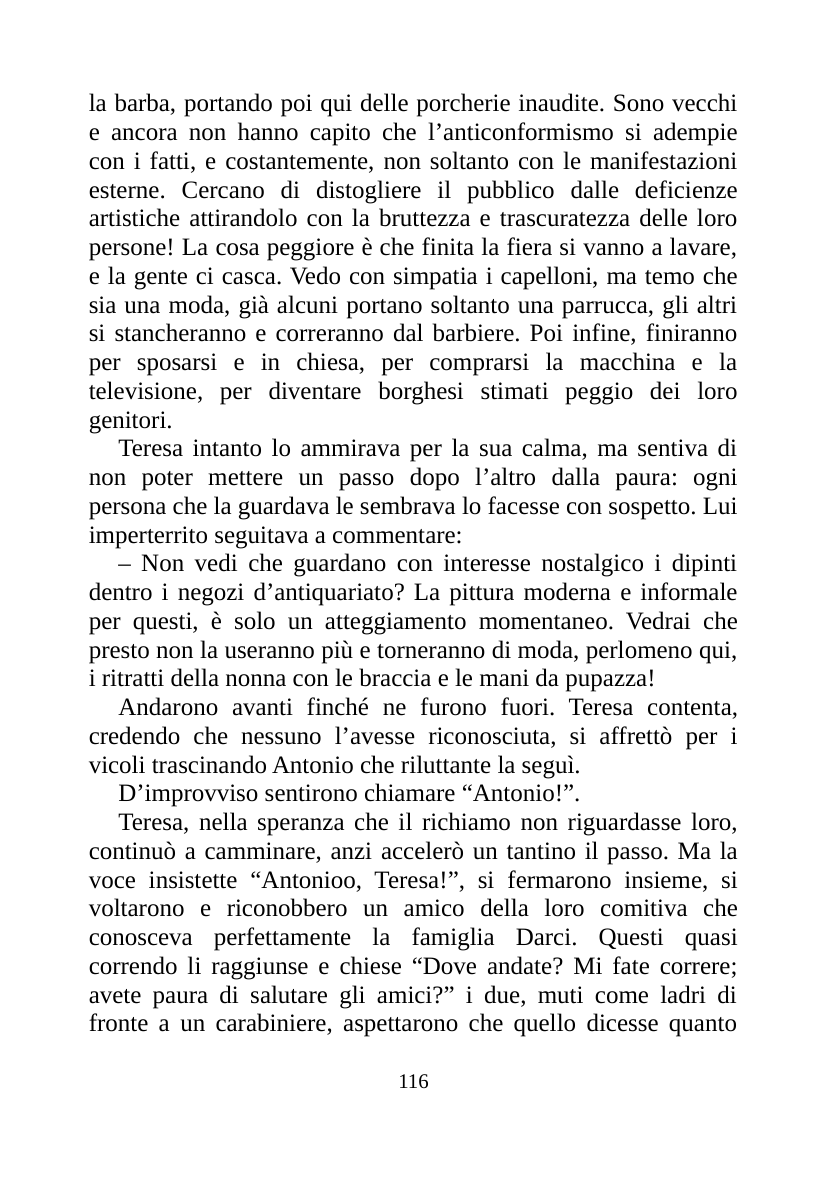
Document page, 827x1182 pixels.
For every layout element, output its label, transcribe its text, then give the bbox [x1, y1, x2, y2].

text Teresa intanto lo ammirava per la sua calma, ma sentiva di non poter mettere un passo dopo l’altro dalla paura: ogni persona che la guardava le sembrava lo facesse con sospetto. Lui imperterrito seguitava a commentare: [88, 433, 738, 548]
text – Non vedi che guardano con interesse nostalgico i dipinti dentro i negozi d’antiquariato? La pittura moderna e informale per questi, è solo un atteggiamento momentaneo. Vedrai che presto non la useranno più e torneranno di moda, perlomeno qui, i ritratti della nonna con le braccia e le mani da pupazza! [88, 548, 738, 692]
text D’improvviso sentirono chiamare “Antonio!”. [88, 778, 738, 807]
text la barba, portando poi qui delle porcherie inaudite. Sono vecchi e ancora non hanno capito che l’anticonformismo si adempie con i fatti, e costantemente, non soltanto con le manifestazioni esterne. Cercano di distogliere il pubblico dalle deficienze artistiche attirandolo con la bruttezza e trascuratezza delle loro persone! La cosa peggiore è che finita la fiera si vanno a lavare, e la gente ci casca. Vedo con simpatia i capelloni, ma temo che sia una moda, già alcuni portano soltanto una parrucca, gli altri si stancheranno e correranno dal barbiere. Poi infine, finiranno per sposarsi e in chiesa, per comprarsi la macchina e la televisione, per diventare borghesi stimati peggio dei loro genitori. [88, 88, 738, 433]
text Andarono avanti finché ne furono fuori. Teresa contenta, credendo che nessuno l’avesse riconosciuta, si affrettò per i vicoli trascinando Antonio che riluttante la seguì. [88, 692, 738, 778]
text Teresa, nella speranza che il richiamo non riguardasse loro, continuò a camminare, anzi accelerò un tantino il passo. Ma la voce insistette “Antonioo, Teresa!”, si fermarono insieme, si voltarono e riconobbero un amico della loro comitiva che conosceva perfettamente la famiglia Darci. Questi quasi correndo li raggiunse e chiese “Dove andate? Mi fate correre; avete paura di salutare gli amici?” i due, muti come ladri di fronte a un carabiniere, aspettarono che quello dicesse quanto [88, 807, 738, 1037]
